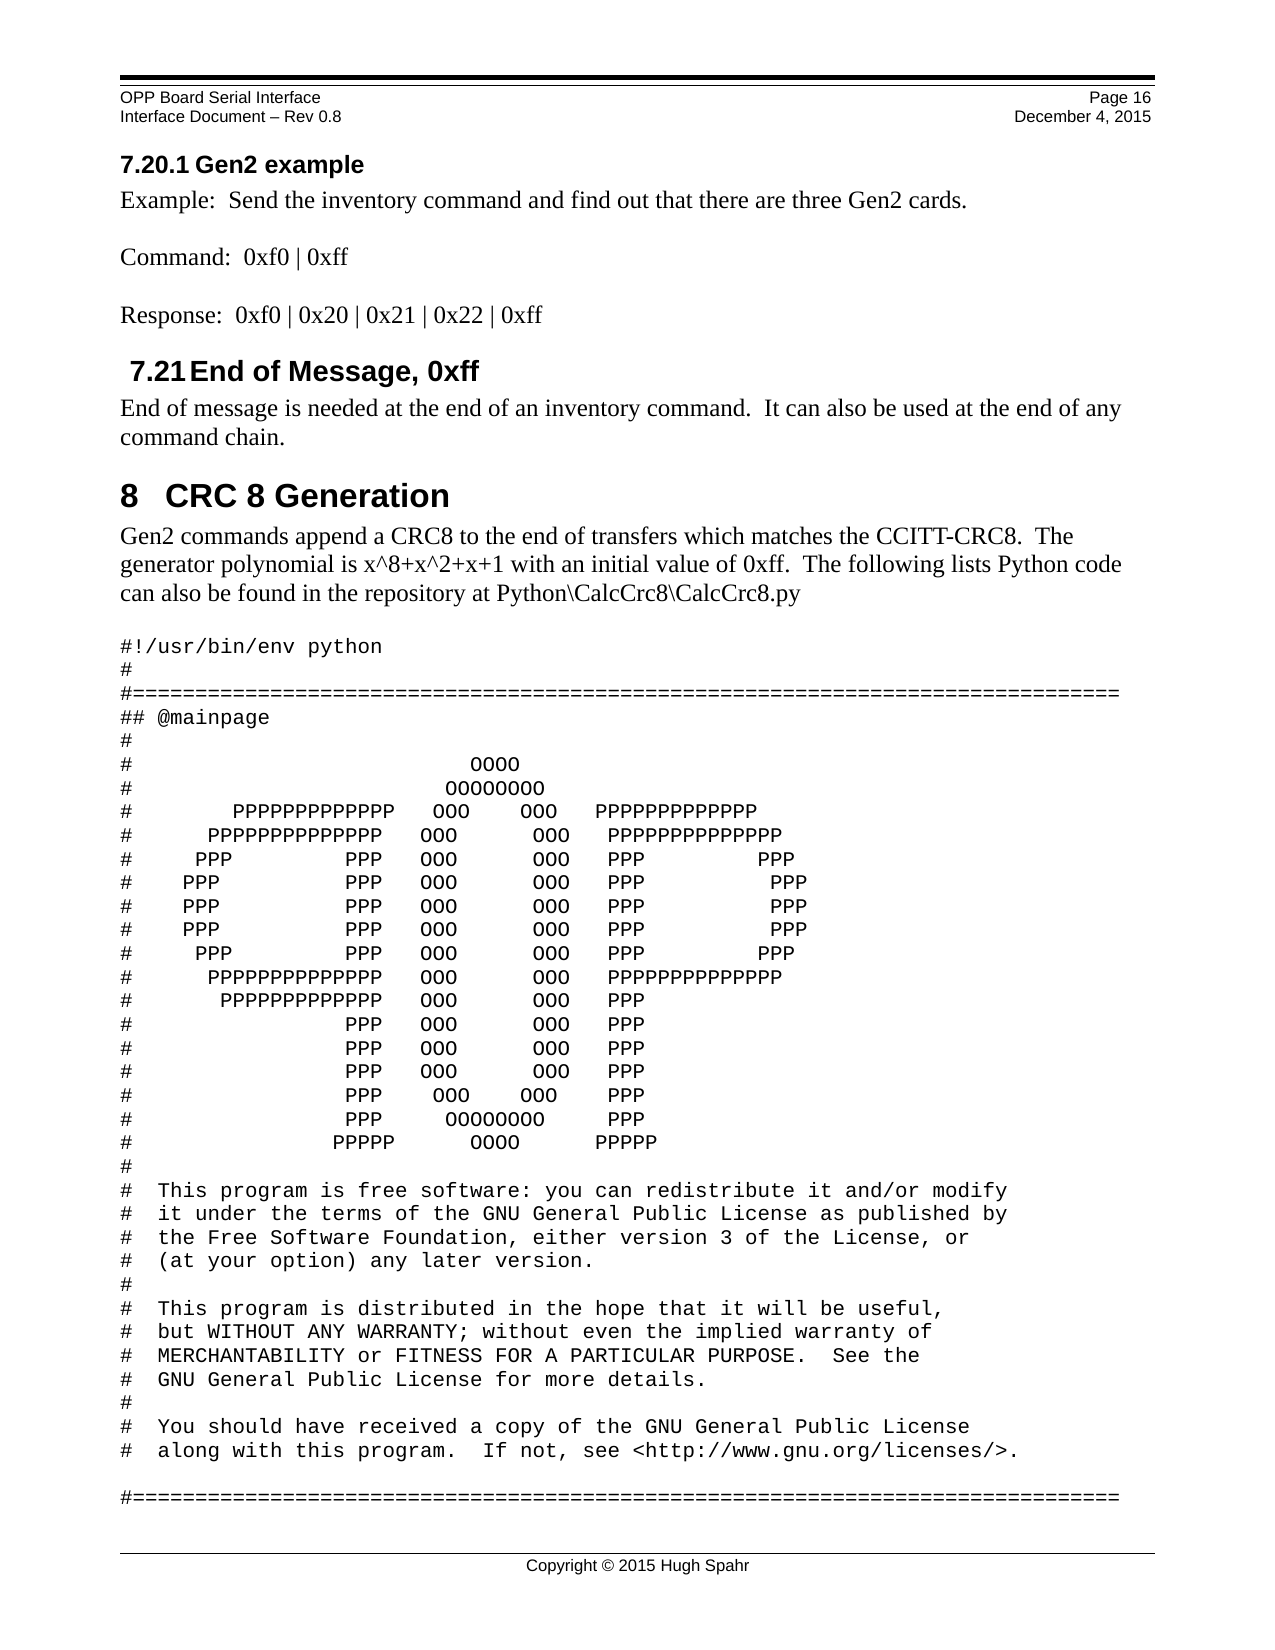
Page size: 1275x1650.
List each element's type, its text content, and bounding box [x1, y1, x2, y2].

text # [120, 730, 1155, 754]
subtitle CRC 8 Generation [120, 476, 1155, 514]
text # (at your option) any later version. [120, 1251, 1155, 1274]
text # PPP PPP OOO OOO PPP PPP [120, 848, 1155, 872]
text ## @mainpage [120, 707, 1155, 730]
text # This program is distributed in the hope that it will be useful, [120, 1298, 1155, 1321]
text # PPPPPPPPPPPPP OOO OOO PPPPPPPPPPPPP [120, 801, 1155, 825]
text End of message is needed at the end of an inventory command. It can also be used at the end of any command chain. [120, 393, 1155, 451]
text Response: 0xf0 | 0x20 | 0x21 | 0x22 | 0xff [120, 300, 1155, 329]
text # OOOO [120, 754, 1155, 778]
text # along with this program. If not, see <http://www.gnu.org/licenses/>. [120, 1440, 1155, 1463]
text # PPP PPP OOO OOO PPP PPP [120, 872, 1155, 896]
subtitle Gen2 example [120, 150, 1155, 179]
text # PPP OOOOOOOO PPP [120, 1109, 1155, 1132]
text # PPP PPP OOO OOO PPP PPP [120, 943, 1155, 967]
text # [120, 1392, 1155, 1416]
text #=============================================================================== [120, 1487, 1155, 1511]
text # PPP PPP OOO OOO PPP PPP [120, 896, 1155, 919]
text # This program is free software: you can redistribute it and/or modify [120, 1179, 1155, 1203]
text #!/usr/bin/env python [120, 636, 1155, 659]
text # PPP OOO OOO PPP [120, 1014, 1155, 1038]
text # PPPPP OOOO PPPPP [120, 1132, 1155, 1156]
text Command: 0xf0 | 0xff [120, 242, 1155, 271]
text # MERCHANTABILITY or FITNESS FOR A PARTICULAR PURPOSE. See the [120, 1345, 1155, 1369]
text # PPPPPPPPPPPPPP OOO OOO PPPPPPPPPPPPPP [120, 825, 1155, 848]
text # [120, 1274, 1155, 1298]
text Example: Send the inventory command and find out that there are three Gen2 cards. [120, 185, 1155, 214]
text # PPP OOO OOO PPP [120, 1038, 1155, 1061]
text # the Free Software Foundation, either version 3 of the License, or [120, 1227, 1155, 1251]
subtitle End of Message, 0xff [129, 354, 1155, 387]
text # [120, 1156, 1155, 1179]
text # PPP OOO OOO PPP [120, 1085, 1155, 1109]
text # PPPPPPPPPPPPPP OOO OOO PPPPPPPPPPPPPP [120, 967, 1155, 990]
text # You should have received a copy of the GNU General Public License [120, 1416, 1155, 1440]
text # PPP OOO OOO PPP [120, 1061, 1155, 1085]
text #=============================================================================== [120, 683, 1155, 707]
text # but WITHOUT ANY WARRANTY; without even the implied warranty of [120, 1321, 1155, 1345]
text # OOOOOOOO [120, 778, 1155, 801]
text # GNU General Public License for more details. [120, 1369, 1155, 1392]
text # [120, 659, 1155, 683]
text # PPP PPP OOO OOO PPP PPP [120, 919, 1155, 943]
text Gen2 commands append a CRC8 to the end of transfers which matches the CCITT-CRC8. The generator polynomial is x^8+x^2+x+1 with an initial value of 0xff. The following lists Python code can also be found in the repository at Python\CalcCrc8\CalcCrc8.py [120, 521, 1155, 607]
text # it under the terms of the GNU General Public License as published by [120, 1203, 1155, 1227]
text # PPPPPPPPPPPPP OOO OOO PPP [120, 990, 1155, 1014]
